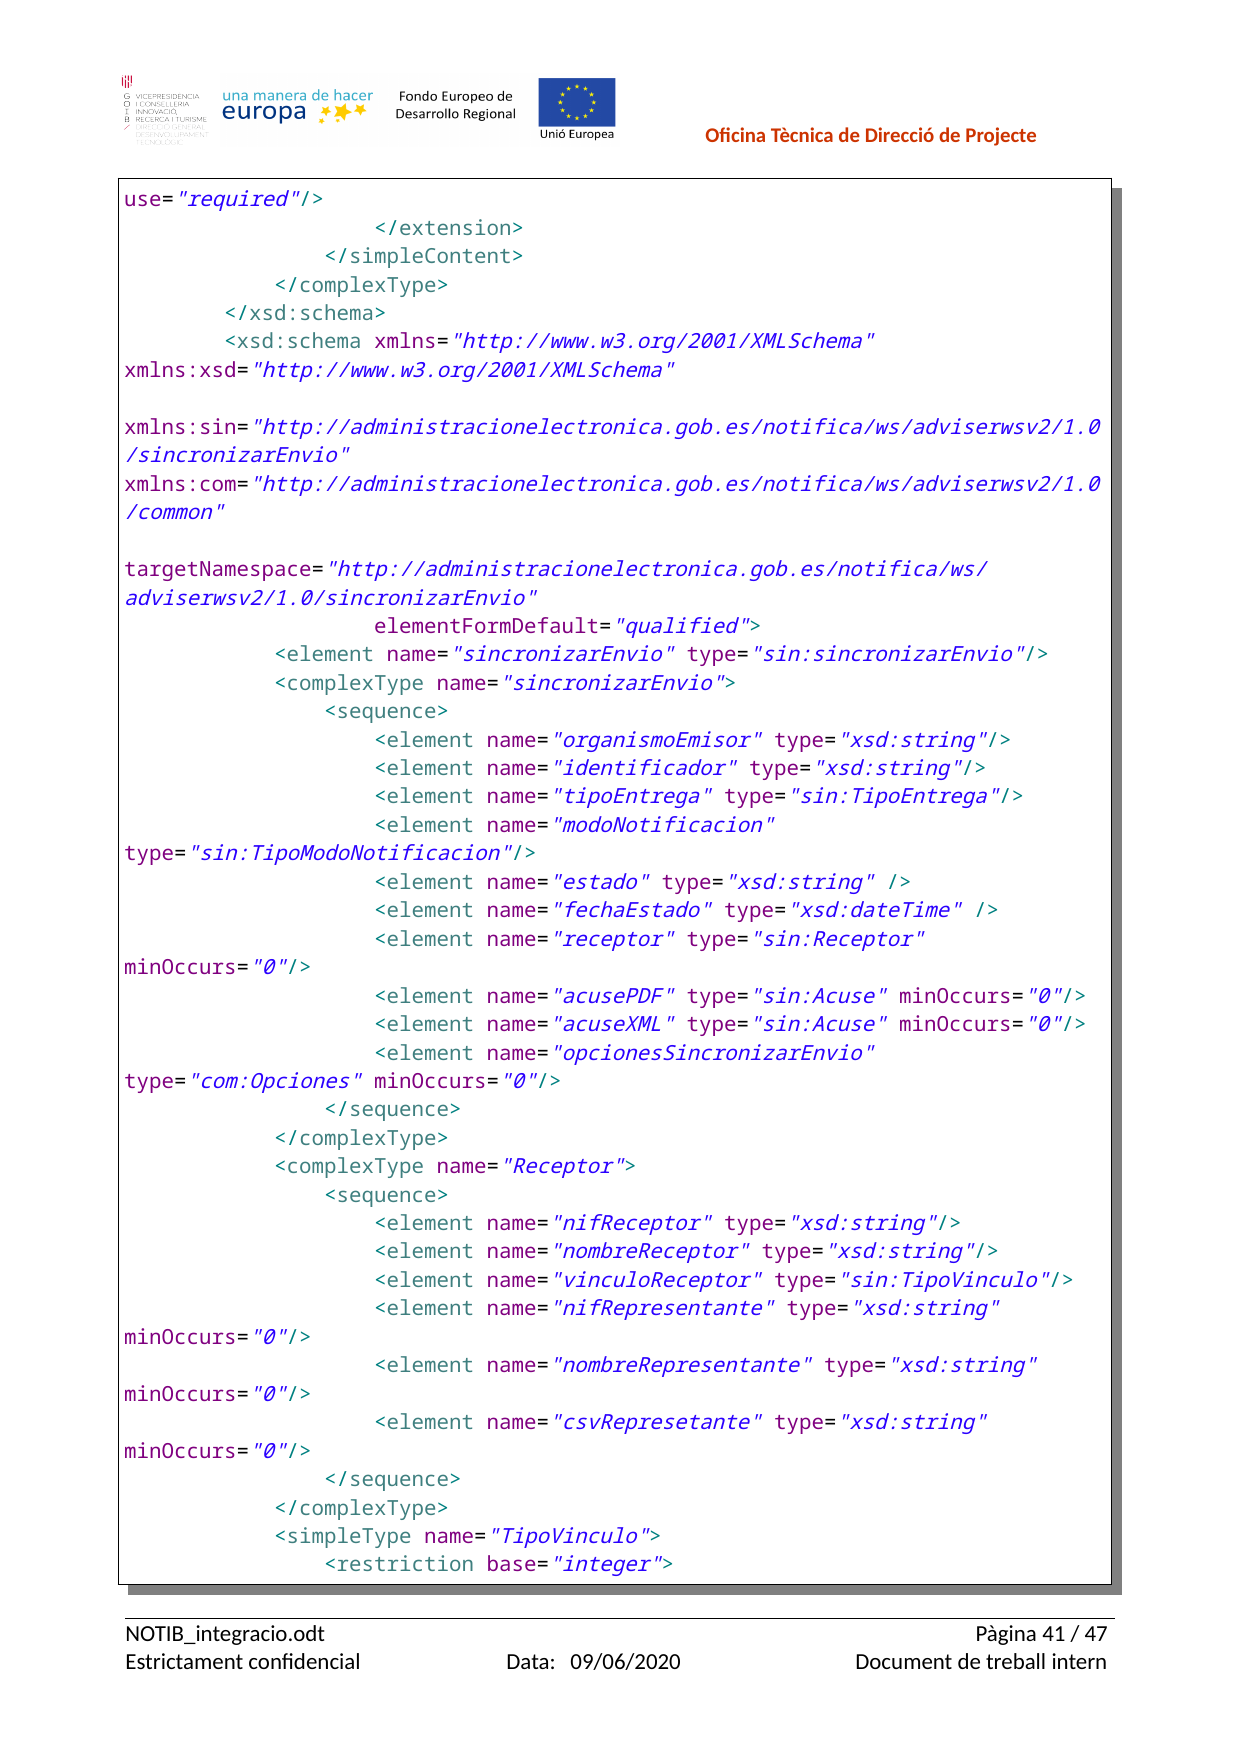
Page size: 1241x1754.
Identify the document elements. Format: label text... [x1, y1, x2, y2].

picture [219, 73, 621, 147]
picture [118, 73, 213, 147]
table_header use="required"/> </extension> </simpleContent> </complexType> </xsd:schema> <xsd:schema xmlns="http://www.w3.org/2001/XMLSchema" xmlns:xsd="http://www.w3.org/2001/XMLSchema" xmlns:sin="http://administracionelectronica.gob.es/notifica/ws/adviserwsv2/1.0/sincronizarEnvio" xmlns:com="http://administracionelectronica.gob.es/notifica/ws/adviserwsv2/1.0/common" targetNamespace="http://administracionelectronica.gob.es/notifica/ws/adviserwsv2/1.0/sincronizarEnvio" elementFormDefault="qualified"> <element name="sincronizarEnvio" type="sin:sincronizarEnvio"/> <complexType name="sincronizarEnvio"> <sequence> <element name="organismoEmisor" type="xsd:string"/> <element name="identificador" type="xsd:string"/> <element name="tipoEntrega" type="sin:TipoEntrega"/> <element name="modoNotificacion" type="sin:TipoModoNotificacion"/> <element name="estado" type="xsd:string" /> <element name="fechaEstado" type="xsd:dateTime" /> <element name="receptor" type="sin:Receptor" minOccurs="0"/> <element name="acusePDF" type="sin:Acuse" minOccurs="0"/> <element name="acuseXML" type="sin:Acuse" minOccurs="0"/> <element name="opcionesSincronizarEnvio" type="com:Opciones" minOccurs="0"/> </sequence> </complexType> <complexType name="Receptor"> <sequence> <element name="nifReceptor" type="xsd:string"/> <element name="nombreReceptor" type="xsd:string"/> <element name="vinculoReceptor" type="sin:TipoVinculo"/> <element name="nifRepresentante" type="xsd:string" minOccurs="0"/> <element name="nombreRepresentante" type="xsd:string" minOccurs="0"/> <element name="csvRepresetante" type="xsd:string" minOccurs="0"/> </sequence> </complexType> <simpleType name="TipoVinculo"> <restriction base="integer"> [119, 179, 1111, 1584]
